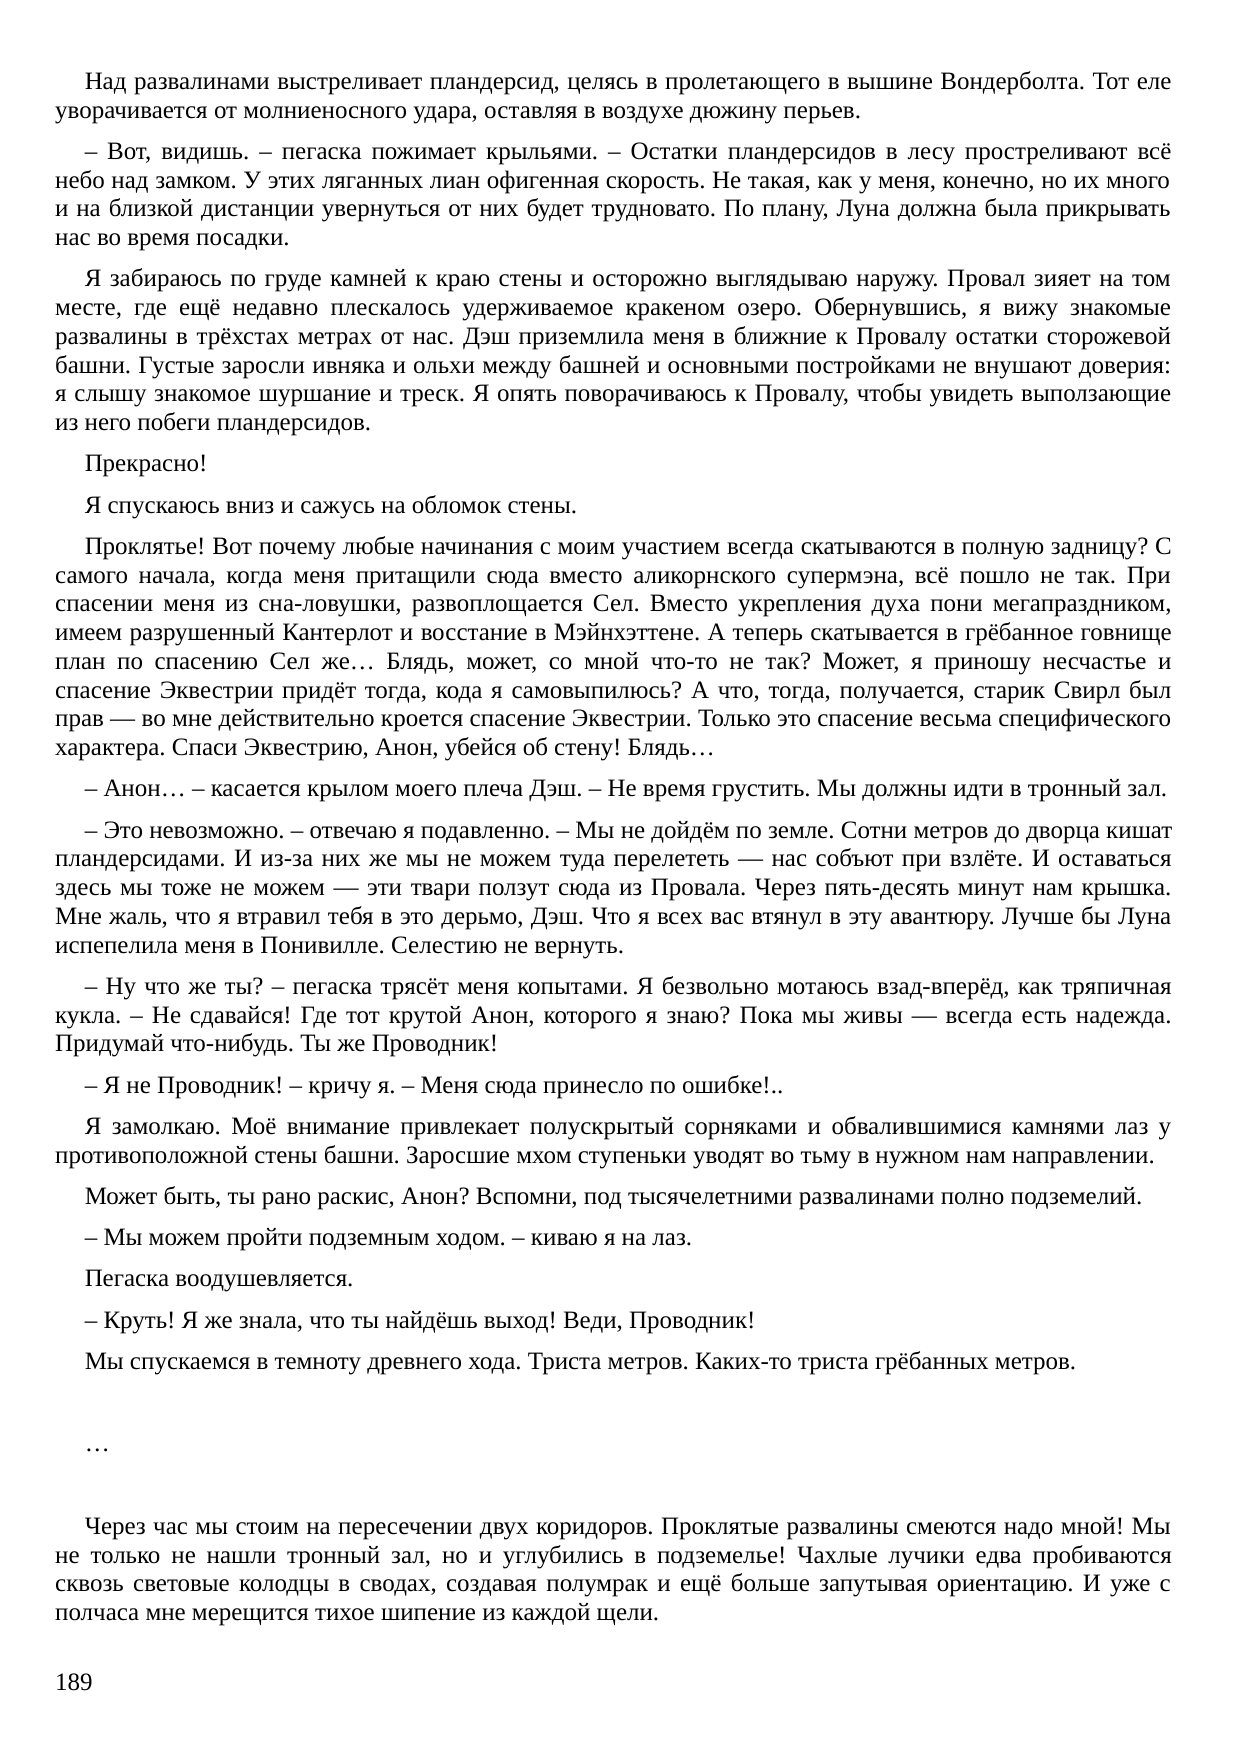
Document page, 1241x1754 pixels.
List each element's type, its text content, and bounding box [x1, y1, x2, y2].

text Я спускаюсь вниз и сажусь на обломок стены. [55, 490, 1173, 518]
text Пегаска воодушевляется. [55, 1263, 1173, 1292]
text Мы спускаемся в темноту древнего хода. Триста метров. Каких-то триста грёбанных метров. [55, 1346, 1173, 1375]
text Я забираюсь по груде камней к краю стены и осторожно выглядываю наружу. Провал зияет на том месте, где ещё недавно плескалось удерживаемое кракеном озеро. Обернувшись, я вижу знакомые развалины в трёхстах метрах от нас. Дэш приземлила меня в ближние к Провалу остатки сторожевой башни. Густые заросли ивняка и ольхи между башней и основными постройками не внушают доверия: я слышу знакомое шуршание и треск. Я опять поворачиваюсь к Провалу, чтобы увидеть выползающие из него побеги пландерсидов. [55, 263, 1173, 436]
text Я замолкаю. Моё внимание привлекает полускрытый сорняками и обвалившимися камнями лаз у противоположной стены башни. Заросшие мхом ступеньки уводят во тьму в нужном нам направлении. [55, 1111, 1173, 1168]
text Над развалинами выстреливает пландерсид, целясь в пролетающего в вышине Вондерболта. Тот еле уворачивается от молниеносного удара, оставляя в воздухе дюжину перьев. [55, 66, 1173, 123]
text Может быть, ты рано раскис, Анон? Вспомни, под тысячелетними развалинами полно подземелий. [55, 1181, 1173, 1210]
text – Круть! Я же знала, что ты найдёшь выход! Веди, Проводник! [55, 1305, 1173, 1333]
text – Вот, видишь. – пегаска пожимает крыльями. – Остатки пландерсидов в лесу простреливают всё небо над замком. У этих ляганных лиан офигенная скорость. Не такая, как у меня, конечно, но их много и на близкой дистанции увернуться от них будет трудновато. По плану, Луна должна была прикрывать нас во время посадки. [55, 136, 1173, 251]
text – Анон… – касается крылом моего плеча Дэш. – Не время грустить. Мы должны идти в тронный зал. [55, 773, 1173, 802]
text – Я не Проводник! – кричу я. – Меня сюда принесло по ошибке!.. [55, 1070, 1173, 1098]
text – Мы можем пройти подземным ходом. – киваю я на лаз. [55, 1222, 1173, 1251]
text Прекрасно! [55, 448, 1173, 477]
text Через час мы стоим на пересечении двух коридоров. Проклятые развалины смеются надо мной! Мы не только не нашли тронный зал, но и углубились в подземелье! Чахлые лучики едва пробиваются сквозь световые колодцы в сводах, создавая полумрак и ещё больше запутывая ориентацию. И уже с полчаса мне мерещится тихое шипение из каждой щели. [55, 1511, 1173, 1626]
text … [55, 1428, 1173, 1457]
text – Ну что же ты? – пегаска трясёт меня копытами. Я безвольно мотаюсь взад-вперёд, как тряпичная кукла. – Не сдавайся! Где тот крутой Анон, которого я знаю? Пока мы живы — всегда есть надежда. Придумай что-нибудь. Ты же Проводник! [55, 971, 1173, 1057]
text Проклятье! Вот почему любые начинания с моим участием всегда скатываются в полную задницу? С самого начала, когда меня притащили сюда вместо аликорнского супермэна, всё пошло не так. При спасении меня из сна-ловушки, развоплощается Сел. Вместо укрепления духа пони мегапраздником, имеем разрушенный Кантерлот и восстание в Мэйнхэттене. А теперь скатывается в грёбанное говнище план по спасению Сел же… Блядь, может, со мной что-то не так? Может, я приношу несчастье и спасение Эквестрии придёт тогда, кода я самовыпилюсь? А что, тогда, получается, старик Свирл был прав — во мне действительно кроется спасение Эквестрии. Только это спасение весьма специфического характера. Спаси Эквестрию, Анон, убейся об стену! Блядь… [55, 531, 1173, 761]
text – Это невозможно. – отвечаю я подавленно. – Мы не дойдём по земле. Сотни метров до дворца кишат пландерсидами. И из-за них же мы не можем туда перелететь — нас собъют при взлёте. И оставаться здесь мы тоже не можем — эти твари ползут сюда из Провала. Через пять-десять минут нам крышка. Мне жаль, что я втравил тебя в это дерьмо, Дэш. Что я всех вас втянул в эту авантюру. Лучше бы Луна испепелила меня в Понивилле. Селестию не вернуть. [55, 815, 1173, 958]
